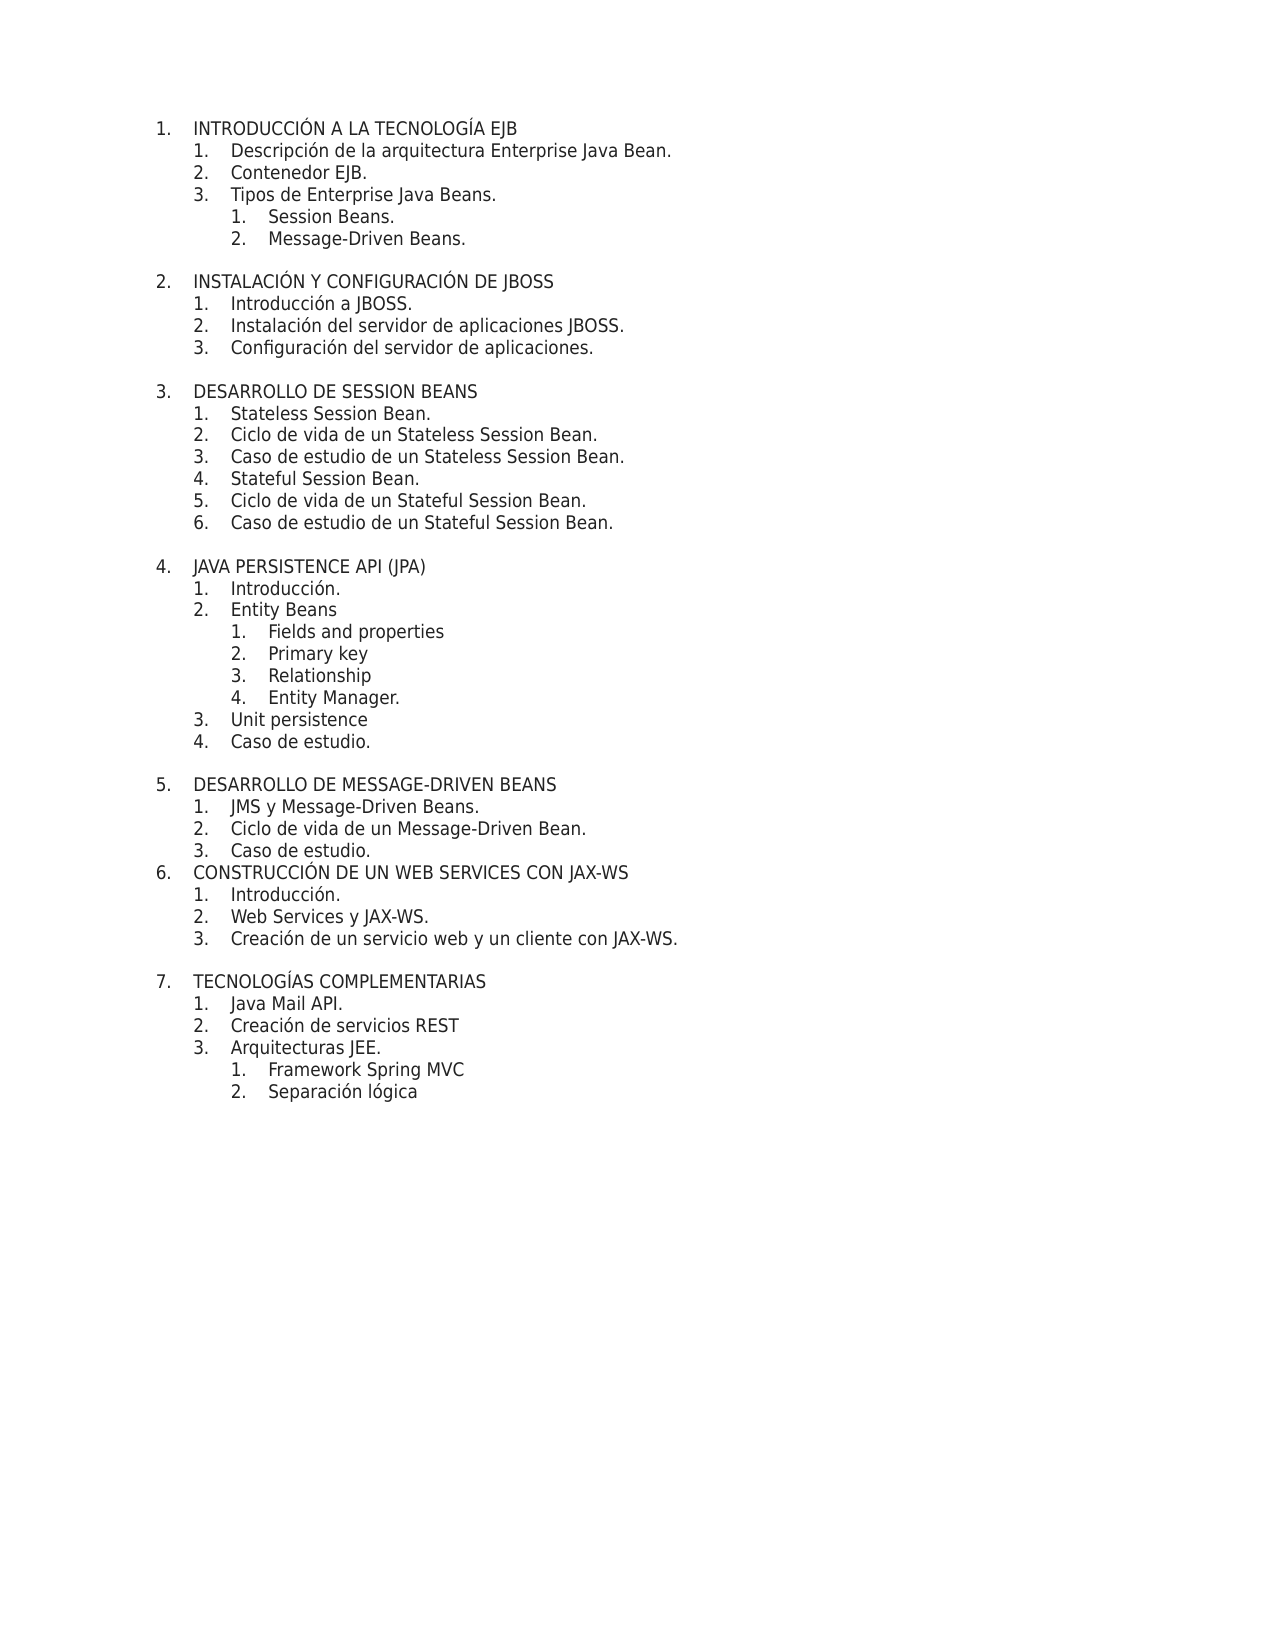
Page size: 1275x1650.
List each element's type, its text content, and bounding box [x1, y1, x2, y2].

list JAVA PERSISTENCE API (JPA) [156, 556, 1157, 577]
list Ciclo de vida de un Message-Driven Bean. [193, 818, 1157, 840]
list Java Mail API. [193, 993, 1157, 1015]
list TECNOLOGÍAS COMPLEMENTARIAS [156, 971, 1157, 993]
list INTRODUCCIÓN A LA TECNOLOGÍA EJB [156, 118, 1157, 140]
list DESARROLLO DE MESSAGE-DRIVEN BEANS [156, 774, 1157, 796]
list Entity Beans [193, 599, 1157, 621]
list Web Services y JAX-WS. [193, 906, 1157, 927]
list Arquitecturas JEE. [193, 1037, 1157, 1059]
list Introducción. [193, 577, 1157, 599]
list Caso de estudio de un Stateful Session Bean. [193, 512, 1157, 534]
list CONSTRUCCIÓN DE UN WEB SERVICES CON JAX-WS [156, 862, 1157, 884]
list Caso de estudio. [193, 731, 1157, 752]
list Tipos de Enterprise Java Beans. [193, 184, 1157, 206]
list Descripción de la arquitectura Enterprise Java Bean. [193, 140, 1157, 162]
list JMS y Message-Driven Beans. [193, 796, 1157, 818]
list Unit persistence [193, 709, 1157, 731]
list Session Beans. [231, 206, 1157, 227]
list DESARROLLO DE SESSION BEANS [156, 381, 1157, 402]
list Ciclo de vida de un Stateless Session Bean. [193, 424, 1157, 446]
list Ciclo de vida de un Stateful Session Bean. [193, 490, 1157, 512]
list Stateful Session Bean. [193, 468, 1157, 490]
list Introducción a JBOSS. [193, 293, 1157, 315]
list Separación lógica [231, 1081, 1157, 1102]
list Creación de servicios REST [193, 1015, 1157, 1037]
list Configuración del servidor de aplicaciones. [193, 337, 1157, 359]
list Relationship [231, 665, 1157, 687]
list Primary key [231, 643, 1157, 665]
list Introducción. [193, 884, 1157, 906]
list Stateless Session Bean. [193, 402, 1157, 424]
list Instalación del servidor de aplicaciones JBOSS. [193, 315, 1157, 337]
list INSTALACIÓN Y CONFIGURACIÓN DE JBOSS [156, 271, 1157, 293]
list Entity Manager. [231, 687, 1157, 709]
list Fields and properties [231, 621, 1157, 643]
list Caso de estudio de un Stateless Session Bean. [193, 446, 1157, 468]
list Framework Spring MVC [231, 1059, 1157, 1081]
list Creación de un servicio web y un cliente con JAX-WS. [193, 927, 1157, 949]
list Contenedor EJB. [193, 162, 1157, 184]
list Message-Driven Beans. [231, 227, 1157, 249]
list Caso de estudio. [193, 840, 1157, 862]
